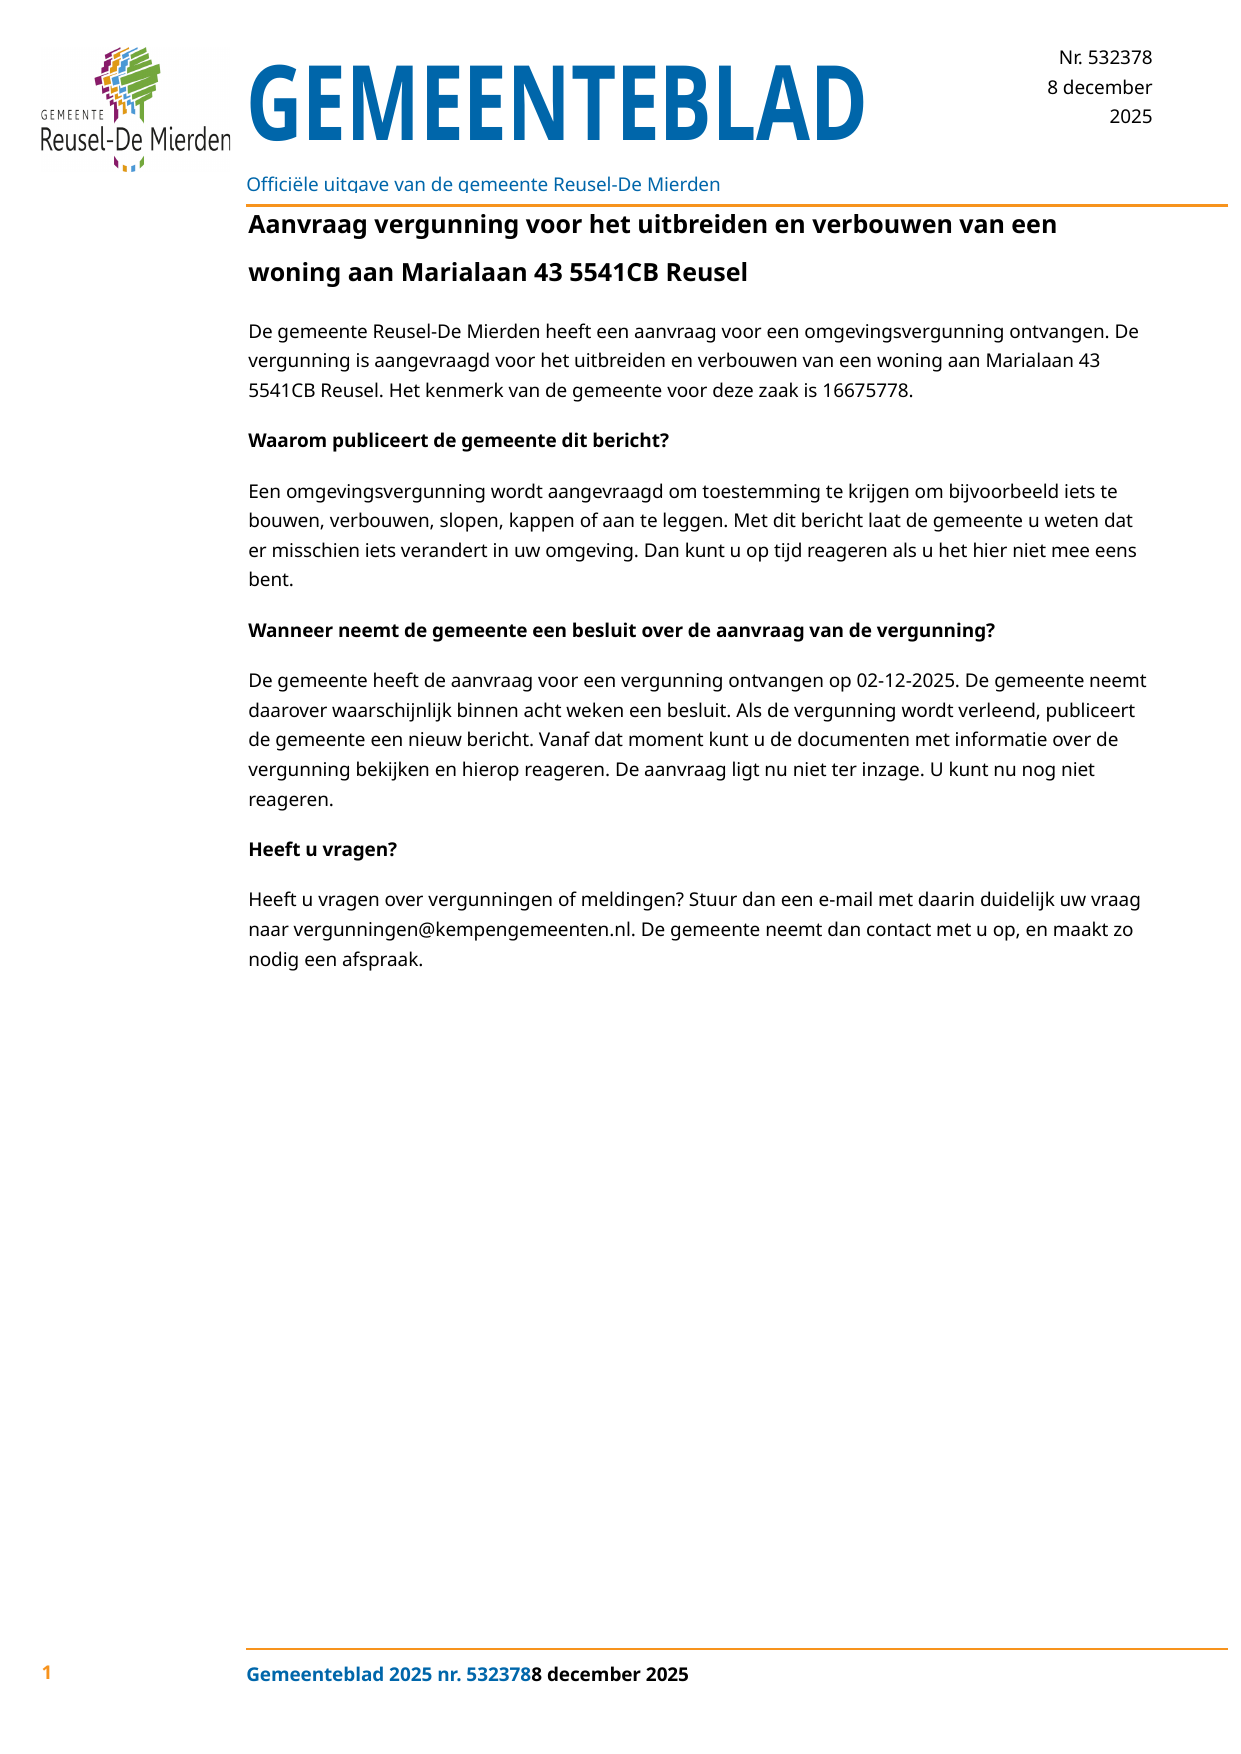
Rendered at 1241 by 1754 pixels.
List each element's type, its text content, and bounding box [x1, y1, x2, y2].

text Wanneer neemt de gemeente een besluit over de aanvraag van de vergunning? [248, 617, 1152, 643]
text Heeft u vragen? [248, 836, 1152, 862]
text Een omgevingsvergunning wordt aangevraagd om toestemming te krijgen om bijvoorbeeld iets te bouwen, verbouwen, slopen, kappen of aan te leggen. Met dit bericht laat de gemeente u weten dat er misschien iets verandert in uw omgeving. Dan kunt u op tijd reageren als u het hier niet mee eens bent. [248, 478, 1152, 592]
picture [41, 47, 231, 172]
text De gemeente heeft de aanvraag voor een vergunning ontvangen op 02-12-2025. De gemeente neemt daarover waarschijnlijk binnen acht weken een besluit. Als de vergunning wordt verleend, publiceert de gemeente een nieuw bericht. Vanaf dat moment kunt u de documenten met informatie over de vergunning bekijken en hierop reageren. De aanvraag ligt nu niet ter inzage. U kunt nu nog niet reageren. [248, 667, 1152, 812]
text Waarom publiceert de gemeente dit bericht? [248, 427, 1152, 453]
text De gemeente Reusel-De Mierden heeft een aanvraag voor een omgevingsvergunning ontvangen. De vergunning is aangevraagd voor het uitbreiden en verbouwen van een woning aan Marialaan 43 5541CB Reusel. Het kenmerk van de gemeente voor deze zaak is 16675778. [248, 318, 1152, 403]
text Heeft u vragen over vergunningen of meldingen? Stuur dan een e-mail met daarin duidelijk uw vraag naar vergunningen@kempengemeenten.nl. De gemeente neemt dan contact met u op, en maakt zo nodig een afspraak. [248, 887, 1152, 972]
text Aanvraag vergunning voor het uitbreiden en verbouwen van een woning aan Marialaan 43 5541CB Reusel [248, 207, 1152, 288]
